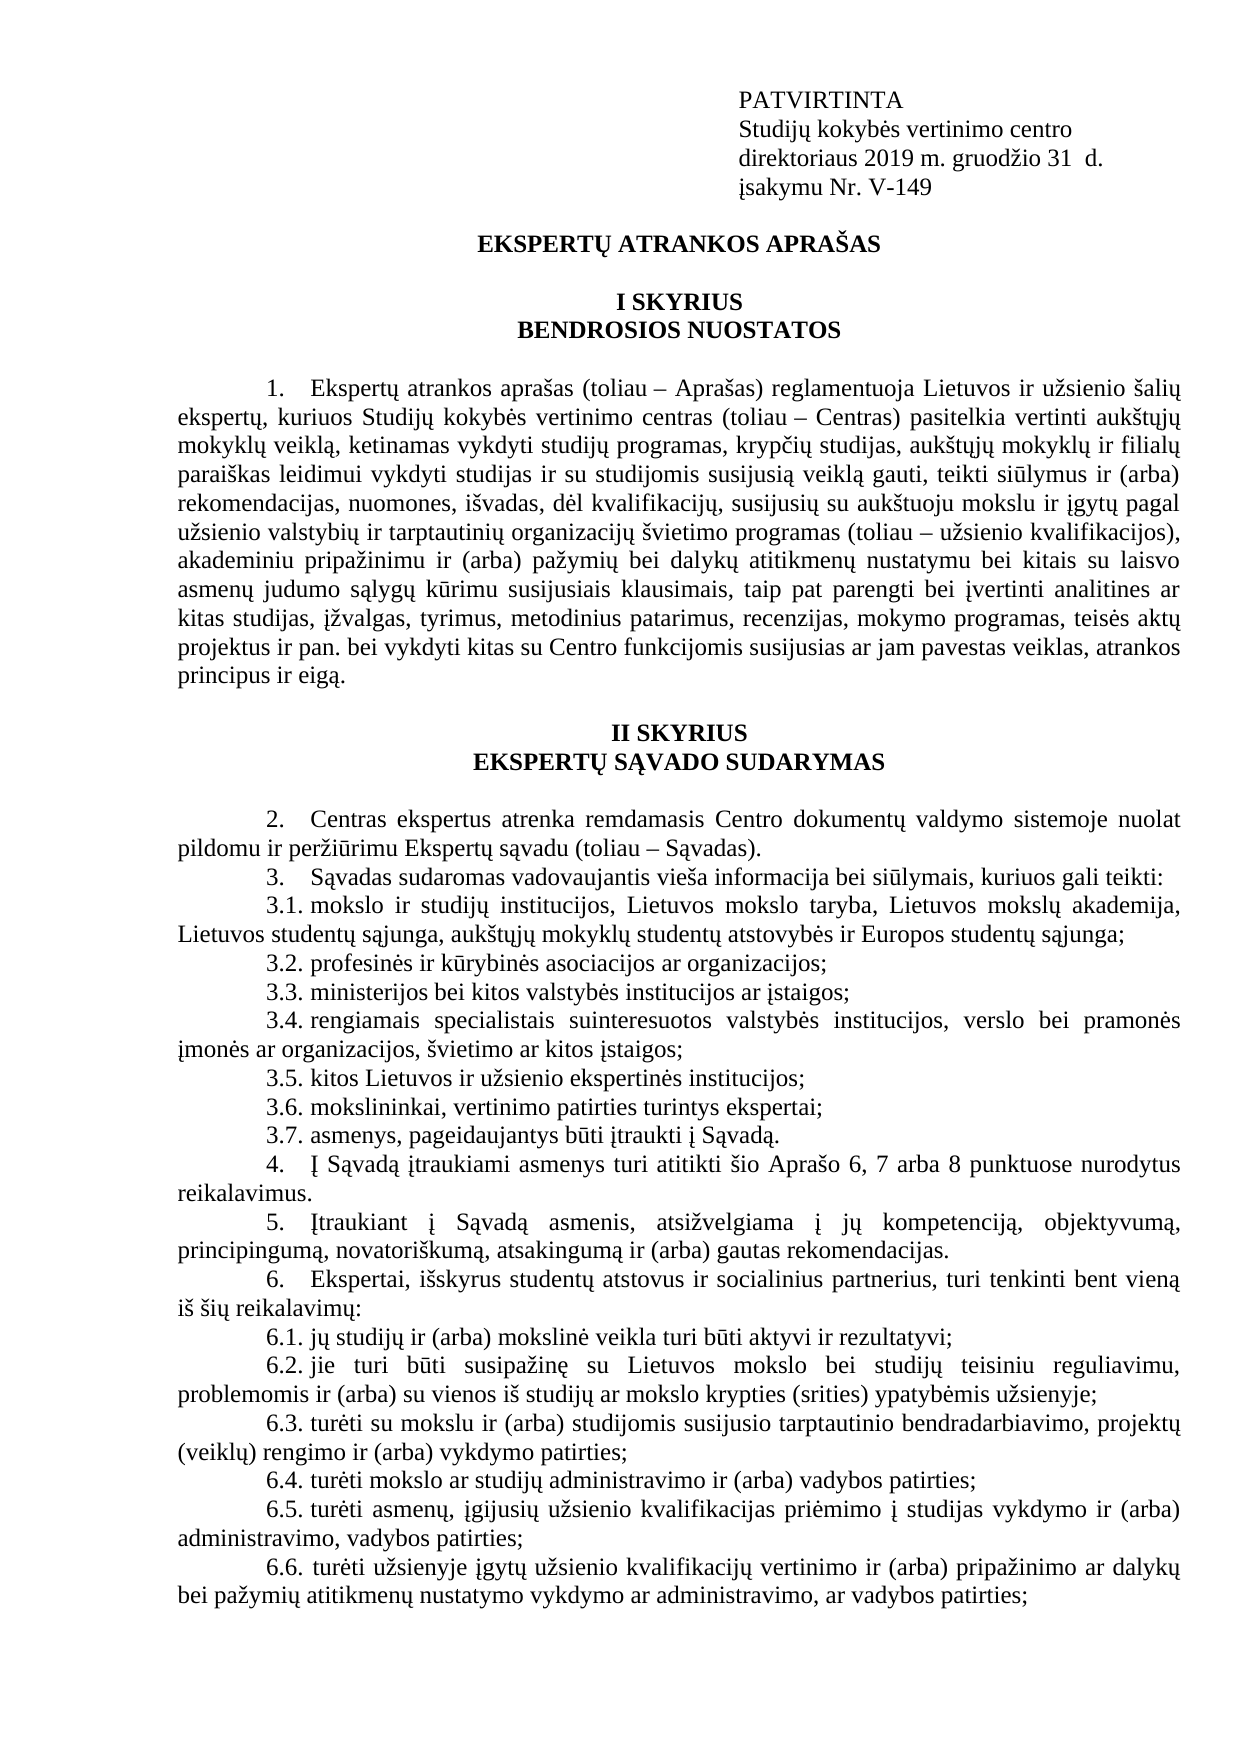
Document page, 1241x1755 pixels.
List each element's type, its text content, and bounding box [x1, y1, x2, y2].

text EKSPERTŲ ATRANKOS APRAŠAS [177, 229, 1181, 258]
text įsakymu Nr. V-149 [177, 172, 1181, 201]
text 3.1. mokslo ir studijų institucijos, Lietuvos mokslo taryba, Lietuvos mokslų akademija, Lietuvos studentų sąjunga, aukštųjų mokyklų studentų atstovybės ir Europos studentų sąjunga; [177, 891, 1181, 948]
text I SKYRIUS [177, 287, 1181, 316]
text 3. Sąvadas sudaromas vadovaujantis vieša informacija bei siūlymais, kuriuos gali teikti: [177, 862, 1181, 891]
text II SKYRIUS [177, 718, 1181, 747]
text 2. Centras ekspertus atrenka remdamasis Centro dokumentų valdymo sistemoje nuolat pildomu ir peržiūrimu Ekspertų sąvadu (toliau – Sąvadas). [177, 804, 1181, 862]
text 6.4. turėti mokslo ar studijų administravimo ir (arba) vadybos patirties; [177, 1466, 1181, 1494]
text 6.5. turėti asmenų, įgijusių užsienio kvalifikacijas priėmimo į studijas vykdymo ir (arba) administravimo, vadybos patirties; [177, 1494, 1181, 1552]
text 6. Ekspertai, išskyrus studentų atstovus ir socialinius partnerius, turi tenkinti bent vieną iš šių reikalavimų: [177, 1264, 1181, 1322]
text 3.2. profesinės ir kūrybinės asociacijos ar organizacijos; [177, 948, 1181, 977]
text 5. Įtraukiant į Sąvadą asmenis, atsižvelgiama į jų kompetenciją, objektyvumą, principingumą, novatoriškumą, atsakingumą ir (arba) gautas rekomendacijas. [177, 1207, 1181, 1264]
text direktoriaus 2019 m. gruodžio 31 d. [177, 143, 1181, 172]
text 3.3. ministerijos bei kitos valstybės institucijos ar įstaigos; [177, 977, 1181, 1006]
text 1. Ekspertų atrankos aprašas (toliau – Aprašas) reglamentuoja Lietuvos ir užsienio šalių ekspertų, kuriuos Studijų kokybės vertinimo centras (toliau – Centras) pasitelkia vertinti aukštųjų mokyklų veiklą, ketinamas vykdyti studijų programas, krypčių studijas, aukštųjų mokyklų ir filialų paraiškas leidimui vykdyti studijas ir su studijomis susijusią veiklą gauti, teikti siūlymus ir (arba) rekomendacijas, nuomones, išvadas, dėl kvalifikacijų, susijusių su aukštuoju mokslu ir įgytų pagal užsienio valstybių ir tarptautinių organizacijų švietimo programas (toliau – užsienio kvalifikacijos), akademiniu pripažinimu ir (arba) pažymių bei dalykų atitikmenų nustatymu bei kitais su laisvo asmenų judumo sąlygų kūrimu susijusiais klausimais, taip pat parengti bei įvertinti analitines ar kitas studijas, įžvalgas, tyrimus, metodinius patarimus, recenzijas, mokymo programas, teisės aktų projektus ir pan. bei vykdyti kitas su Centro funkcijomis susijusias ar jam pavestas veiklas, atrankos principus ir eigą. [177, 373, 1181, 689]
text 3.5. kitos Lietuvos ir užsienio ekspertinės institucijos; [177, 1063, 1181, 1092]
text EKSPERTŲ Sąvado sudarymas [177, 747, 1181, 776]
text Studijų kokybės vertinimo centro [177, 114, 1181, 143]
text 4. Į Sąvadą įtraukiami asmenys turi atitikti šio Aprašo 6, 7 arba 8 punktuose nurodytus reikalavimus. [177, 1149, 1181, 1207]
text 6.3. turėti su mokslu ir (arba) studijomis susijusio tarptautinio bendradarbiavimo, projektų (veiklų) rengimo ir (arba) vykdymo patirties; [177, 1408, 1181, 1466]
text 3.4. rengiamais specialistais suinteresuotos valstybės institucijos, verslo bei pramonės įmonės ar organizacijos, švietimo ar kitos įstaigos; [177, 1006, 1181, 1063]
text PATVIRTINTA [177, 86, 1181, 114]
text BENDROSIOS NUOSTATOS [177, 316, 1181, 344]
text 6.6. turėti užsienyje įgytų užsienio kvalifikacijų vertinimo ir (arba) pripažinimo ar dalykų bei pažymių atitikmenų nustatymo vykdymo ar administravimo, ar vadybos patirties; [177, 1552, 1181, 1609]
text 6.1. jų studijų ir (arba) mokslinė veikla turi būti aktyvi ir rezultatyvi; [177, 1322, 1181, 1351]
text 3.7. asmenys, pageidaujantys būti įtraukti į Sąvadą. [177, 1121, 1181, 1149]
text 6.2. jie turi būti susipažinę su Lietuvos mokslo bei studijų teisiniu reguliavimu, problemomis ir (arba) su vienos iš studijų ar mokslo krypties (srities) ypatybėmis užsienyje; [177, 1351, 1181, 1408]
text 3.6. mokslininkai, vertinimo patirties turintys ekspertai; [177, 1092, 1181, 1121]
